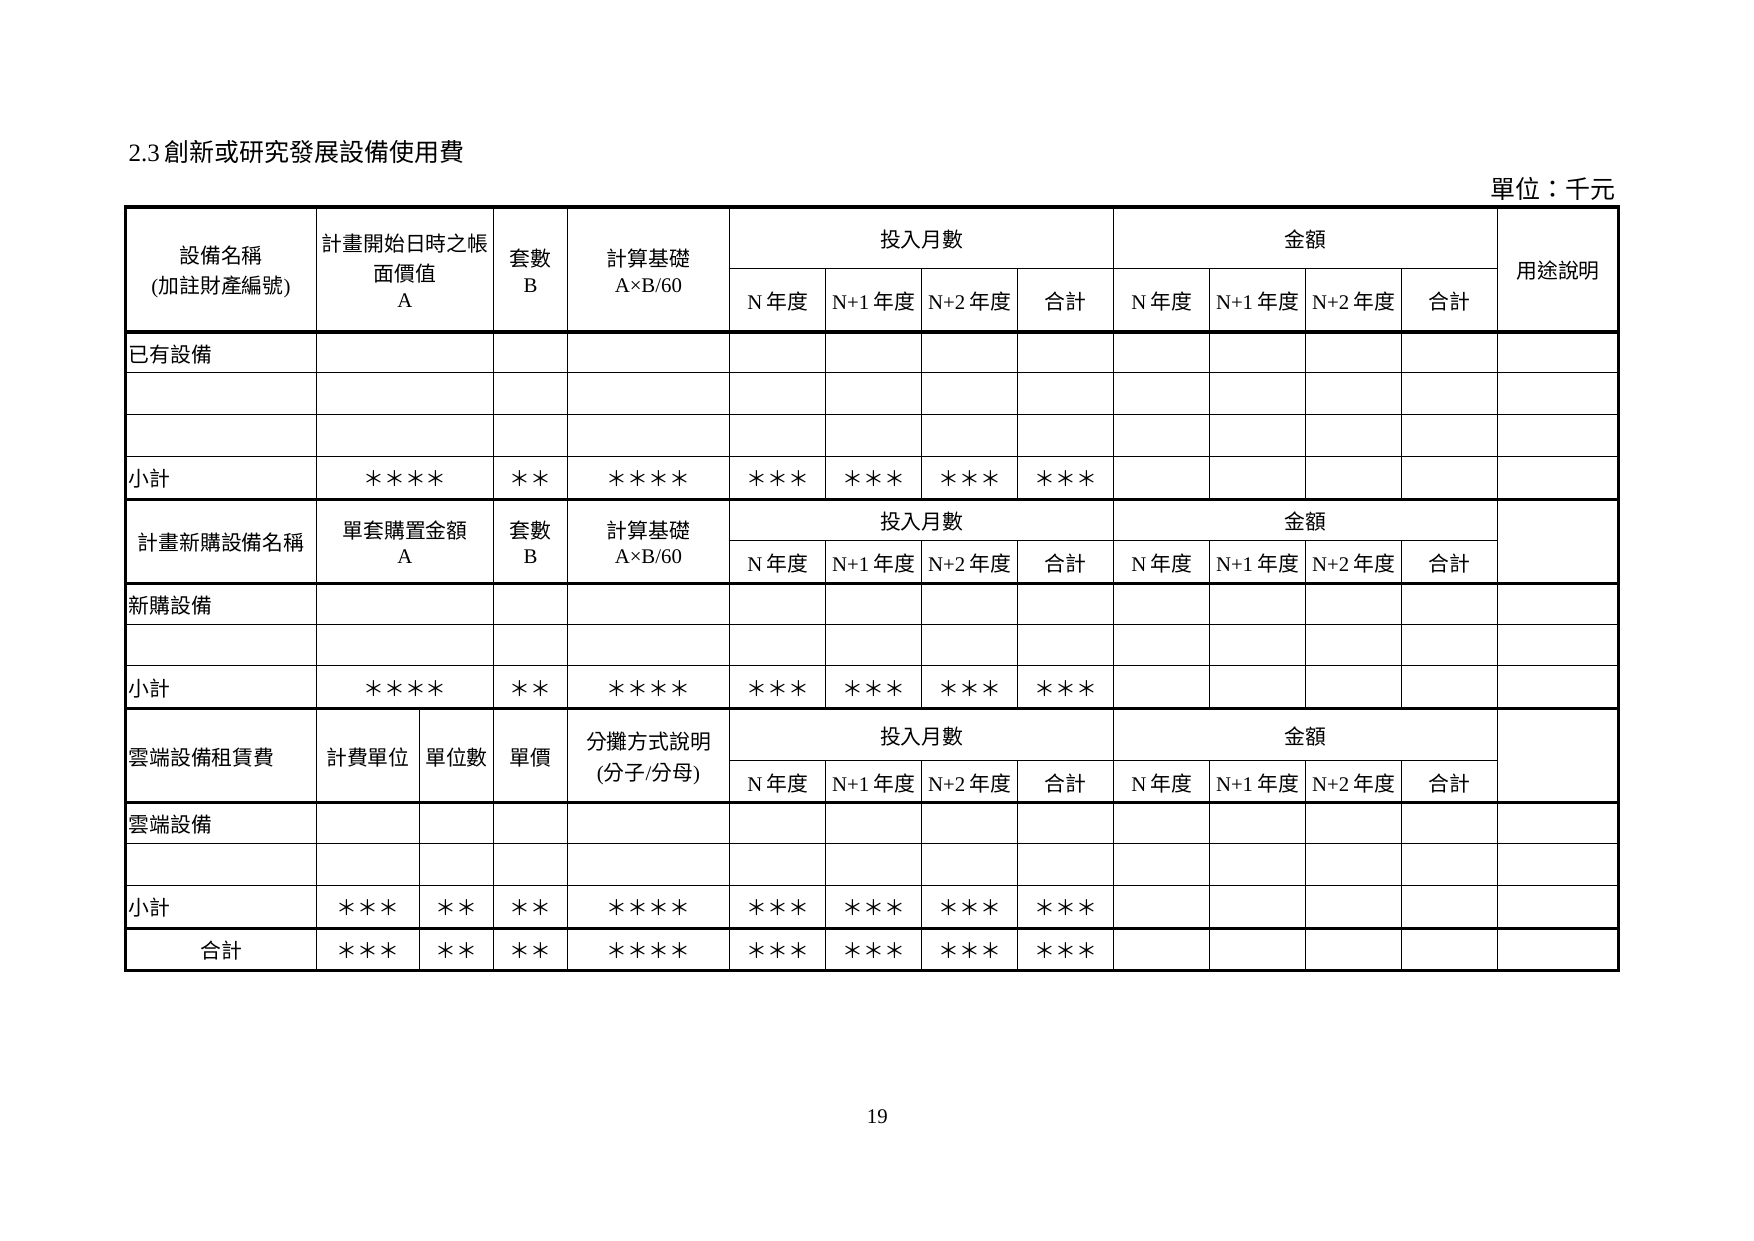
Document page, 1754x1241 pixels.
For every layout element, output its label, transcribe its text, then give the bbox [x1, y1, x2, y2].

table_cell 合計 [1402, 269, 1497, 330]
table_cell [1114, 804, 1209, 843]
table_cell [1210, 625, 1305, 665]
table_cell [1210, 334, 1305, 372]
table_cell [1498, 334, 1617, 372]
table_cell [1018, 625, 1113, 665]
table_cell 投入月數 [730, 710, 1113, 760]
table_cell ＊＊＊ [730, 886, 825, 927]
table_cell [1306, 886, 1401, 927]
table_cell ＊＊ [420, 930, 493, 969]
table_cell [1498, 501, 1617, 582]
table_cell [922, 415, 1017, 456]
table_cell [317, 844, 419, 885]
table_cell [1210, 415, 1305, 456]
table_cell [127, 415, 316, 456]
table_cell [420, 844, 493, 885]
table_cell [1402, 334, 1497, 372]
table_cell N+2年度 [922, 541, 1017, 582]
table_cell [826, 415, 921, 456]
table_cell [1114, 373, 1209, 414]
table_cell [494, 585, 567, 623]
table_cell [1114, 457, 1209, 498]
table_cell [568, 585, 729, 623]
table_cell 合計 [1402, 761, 1497, 801]
table_cell [1018, 804, 1113, 843]
table_cell [1498, 886, 1617, 927]
table_cell 套數 B [494, 209, 567, 330]
table_cell N+1年度 [1210, 541, 1305, 582]
table_cell [922, 625, 1017, 665]
table_cell [1210, 457, 1305, 498]
table_cell [1402, 844, 1497, 885]
table_cell [1306, 415, 1401, 456]
table_cell [568, 844, 729, 885]
table_cell [922, 585, 1017, 623]
table_cell [1114, 886, 1209, 927]
table_cell [568, 625, 729, 665]
table_cell ＊＊＊ [317, 930, 419, 969]
table_cell [1498, 457, 1617, 498]
table_cell ＊＊ [494, 666, 567, 707]
table_cell [1402, 457, 1497, 498]
table_cell 合計 [1018, 761, 1113, 801]
table_cell N年度 [730, 761, 825, 801]
table_cell 用途說明 [1498, 209, 1617, 330]
table_cell ＊＊＊＊ [568, 930, 729, 969]
table_cell ＊＊＊ [826, 886, 921, 927]
table_cell [1498, 373, 1617, 414]
table_cell 小計 [127, 457, 316, 498]
table_cell ＊＊＊ [922, 457, 1017, 498]
table_cell ＊＊＊ [730, 666, 825, 707]
table_cell [568, 415, 729, 456]
table_cell [494, 844, 567, 885]
table_cell [1498, 625, 1617, 665]
table_cell [730, 334, 825, 372]
table_cell 計畫新購設備名稱 [127, 501, 316, 582]
table_cell [1210, 844, 1305, 885]
table_cell ＊＊＊ [826, 666, 921, 707]
table_cell 合計 [1402, 541, 1497, 582]
table_cell [494, 373, 567, 414]
table_cell 金額 [1114, 501, 1497, 540]
table_cell 已有設備 [127, 334, 316, 372]
table_cell 計費單位 [317, 710, 419, 801]
table_cell 雲端設備租賃費 [127, 710, 316, 801]
table_cell [494, 625, 567, 665]
table_cell [1402, 585, 1497, 623]
table_cell 計算基礎 A×B/60 [568, 209, 729, 330]
table_cell [1306, 373, 1401, 414]
table_cell ＊＊＊ [1018, 666, 1113, 707]
table_cell N年度 [1114, 541, 1209, 582]
table_cell N年度 [1114, 761, 1209, 801]
table_cell [1402, 930, 1497, 969]
table_cell [922, 804, 1017, 843]
table_cell [1402, 886, 1497, 927]
table_cell [826, 844, 921, 885]
table_cell [1210, 585, 1305, 623]
table_cell ＊＊＊ [730, 457, 825, 498]
table_cell N年度 [730, 269, 825, 330]
table_cell [1498, 844, 1617, 885]
table_cell [317, 804, 419, 843]
table_cell ＊＊＊＊ [568, 886, 729, 927]
table_cell [127, 625, 316, 665]
table_cell [1114, 666, 1209, 707]
table_cell [1306, 334, 1401, 372]
table_cell [494, 415, 567, 456]
table_cell [1498, 415, 1617, 456]
table_cell ＊＊＊ [1018, 886, 1113, 927]
table_cell ＊＊＊＊ [317, 666, 493, 707]
table_cell ＊＊＊＊ [317, 457, 493, 498]
table_cell ＊＊＊ [1018, 457, 1113, 498]
table_cell [494, 804, 567, 843]
table_cell ＊＊＊ [730, 930, 825, 969]
table_cell [1402, 625, 1497, 665]
table_cell [730, 585, 825, 623]
table_header 2.3創新或研究發展設備使用費 [125, 133, 1618, 169]
table_cell [1306, 625, 1401, 665]
table_cell 合計 [1018, 541, 1113, 582]
table_cell N+1年度 [1210, 761, 1305, 801]
table_cell ＊＊＊＊ [568, 457, 729, 498]
table_cell N+2年度 [1306, 761, 1401, 801]
table_cell [1306, 585, 1401, 623]
table_cell [1114, 585, 1209, 623]
table_cell [1114, 844, 1209, 885]
table_cell 新購設備 [127, 585, 316, 623]
table_cell [1498, 585, 1617, 623]
table_cell [730, 373, 825, 414]
table_cell [826, 804, 921, 843]
table_cell [1402, 373, 1497, 414]
table_cell 雲端設備 [127, 804, 316, 843]
table_cell [1210, 930, 1305, 969]
table_cell [317, 625, 493, 665]
table_cell 設備名稱 (加註財產編號) [127, 209, 316, 330]
table_cell [317, 415, 493, 456]
table_cell [1306, 666, 1401, 707]
table_cell ＊＊ [494, 457, 567, 498]
table_cell 小計 [127, 666, 316, 707]
table_cell 單套購置金額 A [317, 501, 493, 582]
table_cell [1018, 585, 1113, 623]
table_cell [1018, 373, 1113, 414]
table_cell ＊＊＊ [1018, 930, 1113, 969]
table_cell [1018, 844, 1113, 885]
table_cell ＊＊＊ [922, 886, 1017, 927]
table_cell [1210, 373, 1305, 414]
table_cell [568, 373, 729, 414]
table_cell 小計 [127, 886, 316, 927]
table_cell [1306, 804, 1401, 843]
table_cell ＊＊＊ [922, 666, 1017, 707]
table_cell ＊＊＊＊ [568, 666, 729, 707]
table_cell [317, 334, 493, 372]
table_cell [1210, 886, 1305, 927]
table_cell [1018, 415, 1113, 456]
table_cell ＊＊＊ [317, 886, 419, 927]
table_cell N年度 [730, 541, 825, 582]
table_cell [922, 844, 1017, 885]
table_cell 投入月數 [730, 209, 1113, 268]
table_cell [730, 844, 825, 885]
table_cell [826, 373, 921, 414]
table_cell [127, 373, 316, 414]
table_cell [1114, 625, 1209, 665]
table_cell 合計 [127, 930, 316, 969]
table_cell ＊＊＊ [826, 930, 921, 969]
table_cell 單價 [494, 710, 567, 801]
table_cell [568, 804, 729, 843]
table_cell [420, 804, 493, 843]
table_cell [1018, 334, 1113, 372]
table_cell [730, 804, 825, 843]
table_cell [826, 334, 921, 372]
table_cell [826, 585, 921, 623]
table_cell N+2年度 [1306, 269, 1401, 330]
table_cell ＊＊ [494, 930, 567, 969]
table_cell 計畫開始日時之帳面價值 A [317, 209, 493, 330]
table_cell N+1年度 [826, 541, 921, 582]
table_cell 計算基礎 A×B/60 [568, 501, 729, 582]
table_cell N+1年度 [826, 761, 921, 801]
table_cell 金額 [1114, 710, 1497, 760]
table_cell 金額 [1114, 209, 1497, 268]
table_cell [1210, 804, 1305, 843]
table_cell [1306, 844, 1401, 885]
table_cell ＊＊ [494, 886, 567, 927]
table_cell [1114, 415, 1209, 456]
table_cell [922, 373, 1017, 414]
table_cell [1498, 930, 1617, 969]
table_cell [826, 625, 921, 665]
table_cell [494, 334, 567, 372]
table_cell [1402, 666, 1497, 707]
table_cell [1114, 930, 1209, 969]
table_cell [1210, 666, 1305, 707]
table_cell ＊＊＊ [922, 930, 1017, 969]
table_cell ＊＊＊ [826, 457, 921, 498]
table_cell 投入月數 [730, 501, 1113, 540]
table_cell [1498, 804, 1617, 843]
table_cell N年度 [1114, 269, 1209, 330]
table_cell 分攤方式說明 (分子/分母) [568, 710, 729, 801]
table_cell [317, 373, 493, 414]
table_cell 合計 [1018, 269, 1113, 330]
table_cell [1498, 710, 1617, 801]
table_cell [568, 334, 729, 372]
table_cell N+1年度 [1210, 269, 1305, 330]
table_cell [730, 625, 825, 665]
table_cell N+2年度 [922, 269, 1017, 330]
table_cell N+2年度 [922, 761, 1017, 801]
table_cell ＊＊ [420, 886, 493, 927]
table_cell [1306, 457, 1401, 498]
table_cell [317, 585, 493, 623]
table_cell 套數 B [494, 501, 567, 582]
table_cell N+1年度 [826, 269, 921, 330]
table_cell [1402, 804, 1497, 843]
table_cell 單位數 [420, 710, 493, 801]
table_cell [1498, 666, 1617, 707]
table_cell 單位：千元 [125, 169, 1618, 205]
table_cell N+2年度 [1306, 541, 1401, 582]
table_cell [1306, 930, 1401, 969]
table_cell [1114, 334, 1209, 372]
table_cell [922, 334, 1017, 372]
table_cell [730, 415, 825, 456]
table_cell [1402, 415, 1497, 456]
table_cell [127, 844, 316, 885]
